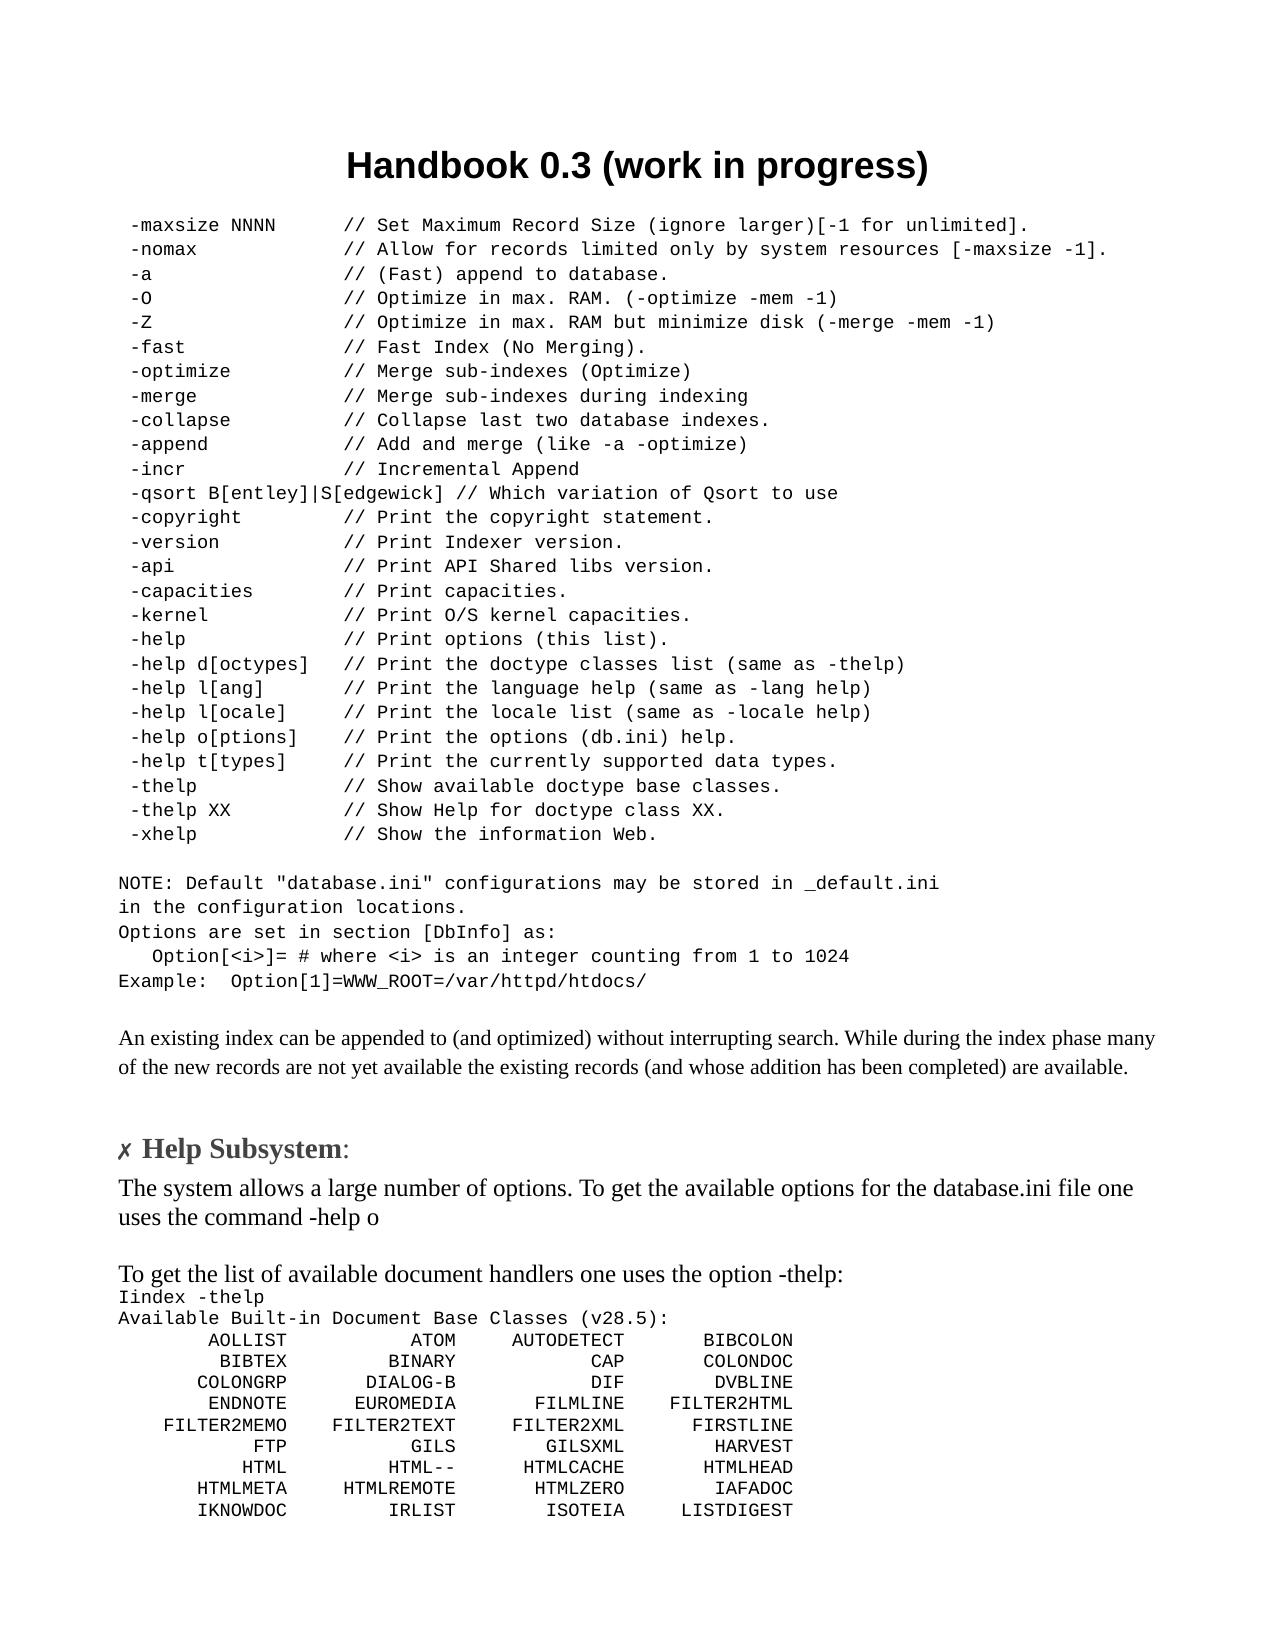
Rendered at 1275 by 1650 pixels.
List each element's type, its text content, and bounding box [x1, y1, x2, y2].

text HTMLMETA HTMLREMOTE HTMLZERO IAFADOC [118, 1479, 1157, 1500]
text BIBTEX BINARY CAP COLONDOC [118, 1352, 1157, 1373]
text IKNOWDOC IRLIST ISOTEIA LISTDIGEST [118, 1500, 1157, 1522]
text -help l[ocale] // Print the locale list (same as -locale help) [118, 703, 1157, 724]
text NOTE: Default "database.ini" configurations may be stored in _default.ini [118, 874, 1157, 895]
text -optimize // Merge sub-indexes (Optimize) [118, 362, 1157, 383]
text -kernel // Print O/S kernel capacities. [118, 606, 1157, 627]
text -copyright // Print the copyright statement. [118, 508, 1157, 529]
text Option[<i>]= # where <i> is an integer counting from 1 to 1024 [118, 947, 1157, 968]
text -version // Print Indexer version. [118, 533, 1157, 554]
text -capacities // Print capacities. [118, 581, 1157, 603]
text HTML HTML-- HTMLCACHE HTMLHEAD [118, 1458, 1157, 1479]
text -merge // Merge sub-indexes during indexing [118, 386, 1157, 408]
text -api // Print API Shared libs version. [118, 557, 1157, 578]
text -a // (Fast) append to database. [118, 264, 1157, 286]
text -help o[ptions] // Print the options (db.ini) help. [118, 728, 1157, 749]
text -fast // Fast Index (No Merging). [118, 338, 1157, 359]
text FILTER2MEMO FILTER2TEXT FILTER2XML FIRSTLINE [118, 1415, 1157, 1437]
text -help d[octypes] // Print the doctype classes list (same as -thelp) [118, 654, 1157, 676]
text COLONGRP DIALOG-B DIF DVBLINE [118, 1373, 1157, 1394]
text -incr // Incremental Append [118, 459, 1157, 481]
text -nomax // Allow for records limited only by system resources [-maxsize -1]. [118, 240, 1157, 261]
text -thelp XX // Show Help for doctype class XX. [118, 801, 1157, 822]
subtitle Help Subsystem: [118, 1131, 1157, 1164]
text -Z // Optimize in max. RAM but minimize disk (-merge -mem -1) [118, 313, 1157, 334]
text -help // Print options (this list). [118, 630, 1157, 651]
text -help l[ang] // Print the language help (same as -lang help) [118, 679, 1157, 700]
text -maxsize NNNN // Set Maximum Record Size (ignore larger)[-1 for unlimited]. [118, 216, 1157, 237]
text An existing index can be appended to (and optimized) without interrupting search. While during the index phase many of the new records are not yet available the existing records (and whose addition has been completed) are available. [118, 1025, 1157, 1079]
text -qsort B[entley]|S[edgewick] // Which variation of Qsort to use [118, 484, 1157, 505]
text To get the list of available document handlers one uses the option -thelp: [118, 1259, 1157, 1288]
text ENDNOTE EUROMEDIA FILMLINE FILTER2HTML [118, 1394, 1157, 1415]
text Iindex -thelp [118, 1288, 1157, 1309]
text -append // Add and merge (like -a -optimize) [118, 435, 1157, 456]
text The system allows a large number of options. To get the available options for the database.ini file one uses the command -help o [118, 1173, 1157, 1230]
text in the configuration locations. [118, 898, 1157, 919]
text Example: Option[1]=WWW_ROOT=/var/httpd/htdocs/ [118, 971, 1157, 993]
text AOLLIST ATOM AUTODETECT BIBCOLON [118, 1330, 1157, 1352]
text -help t[types] // Print the currently supported data types. [118, 752, 1157, 773]
text -thelp // Show available doctype base classes. [118, 776, 1157, 798]
text -O // Optimize in max. RAM. (-optimize -mem -1) [118, 289, 1157, 310]
text FTP GILS GILSXML HARVEST [118, 1437, 1157, 1458]
text Available Built-in Document Base Classes (v28.5): [118, 1309, 1157, 1330]
text -collapse // Collapse last two database indexes. [118, 411, 1157, 432]
text -xhelp // Show the information Web. [118, 825, 1157, 846]
text Options are set in section [DbInfo] as: [118, 923, 1157, 944]
